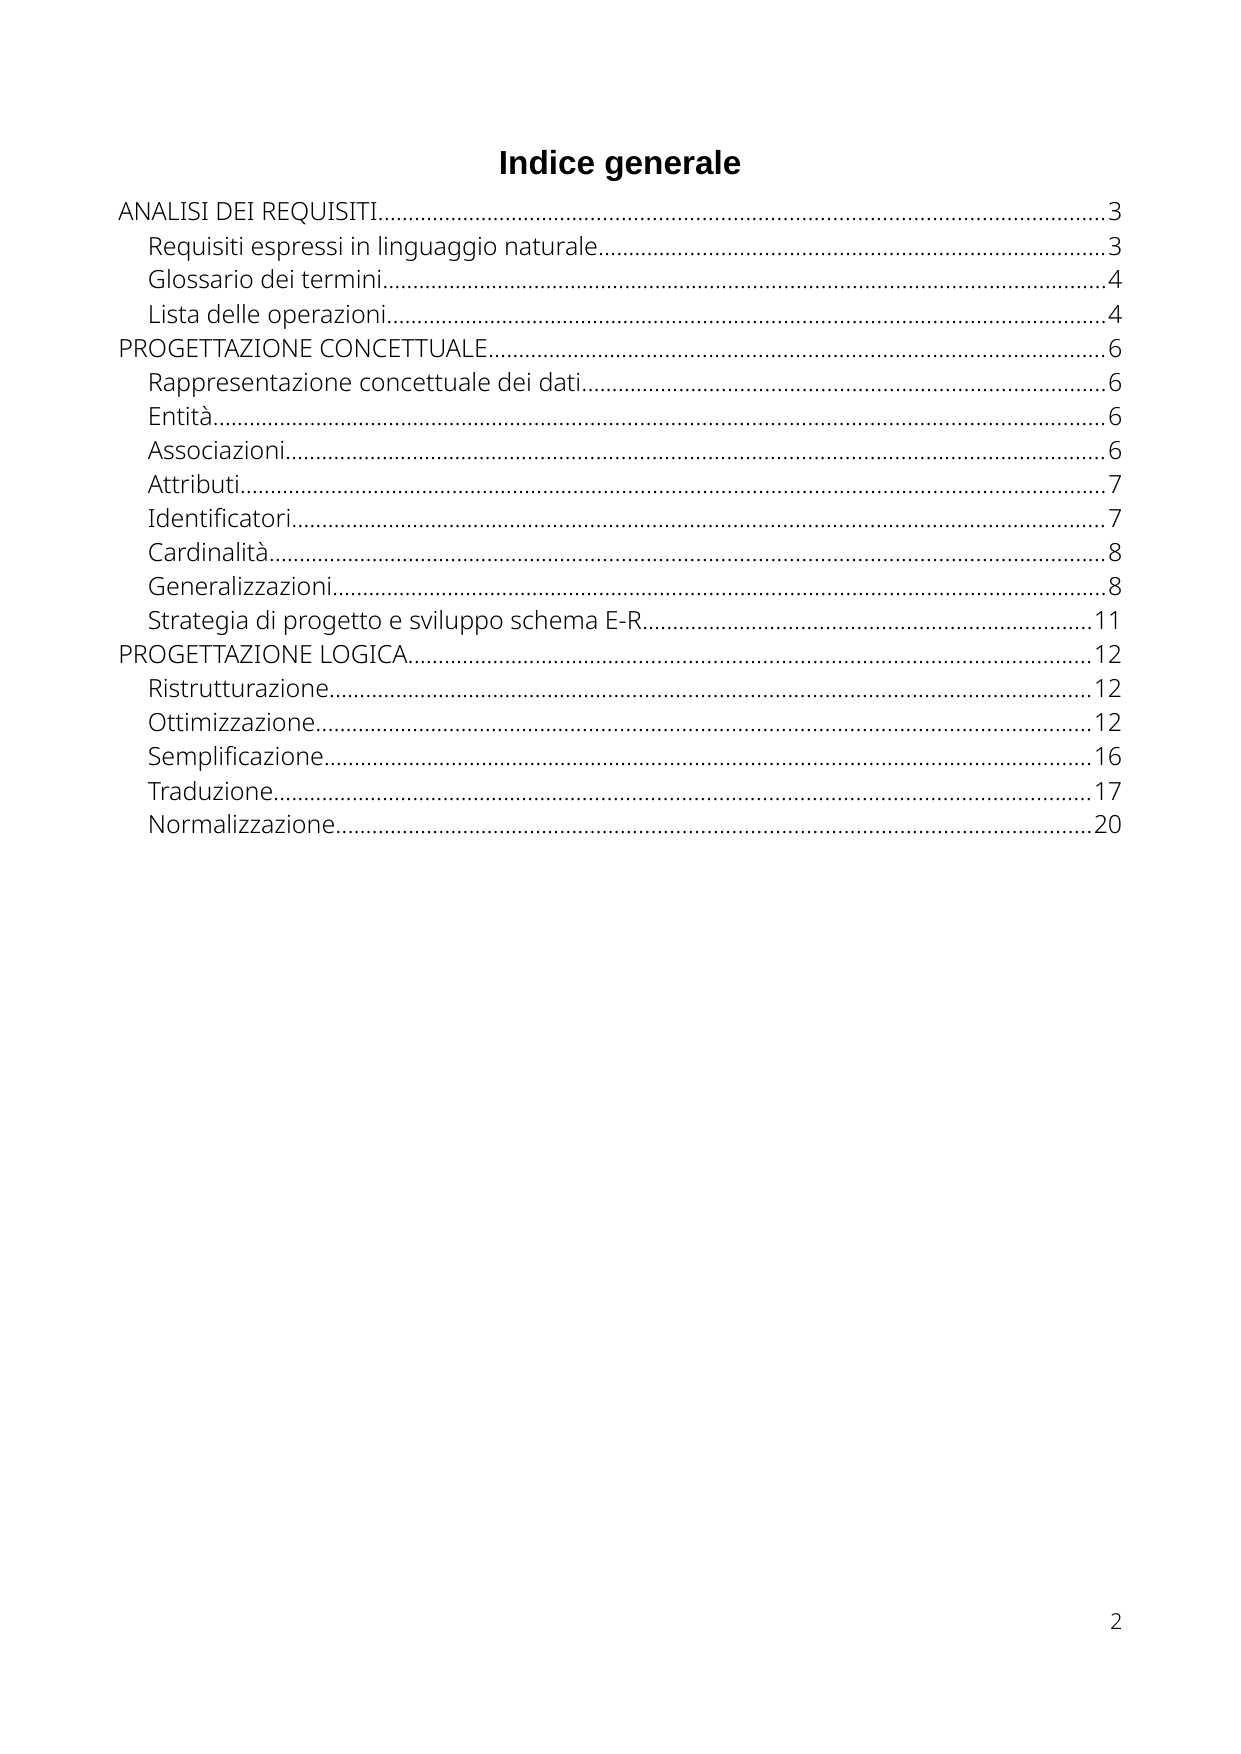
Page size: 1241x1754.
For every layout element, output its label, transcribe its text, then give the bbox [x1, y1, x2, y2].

text Cardinalità 8 [148, 535, 1122, 569]
text Lista delle operazioni 4 [148, 296, 1122, 330]
text Strategia di progetto e sviluppo schema E-R 11 [148, 603, 1122, 637]
text Normalizzazione 20 [148, 807, 1122, 841]
subtitle Indice generale [118, 143, 1122, 182]
text Rappresentazione concettuale dei dati 6 [148, 364, 1122, 398]
text Semplificazione 16 [148, 739, 1122, 773]
text PROGETTAZIONE CONCETTUALE 6 [118, 330, 1122, 364]
text Traduzione 17 [148, 773, 1122, 807]
text Glossario dei termini 4 [148, 262, 1122, 296]
text Identificatori 7 [148, 501, 1122, 535]
text Ottimizzazione 12 [148, 705, 1122, 739]
text Entità 6 [148, 398, 1122, 432]
text Associazioni 6 [148, 432, 1122, 467]
text PROGETTAZIONE LOGICA 12 [118, 637, 1122, 671]
text ANALISI DEI REQUISITI 3 [118, 194, 1122, 228]
text Generalizzazioni 8 [148, 569, 1122, 603]
text Attributi 7 [148, 467, 1122, 501]
text Ristrutturazione 12 [148, 671, 1122, 705]
text Requisiti espressi in linguaggio naturale 3 [148, 228, 1122, 262]
